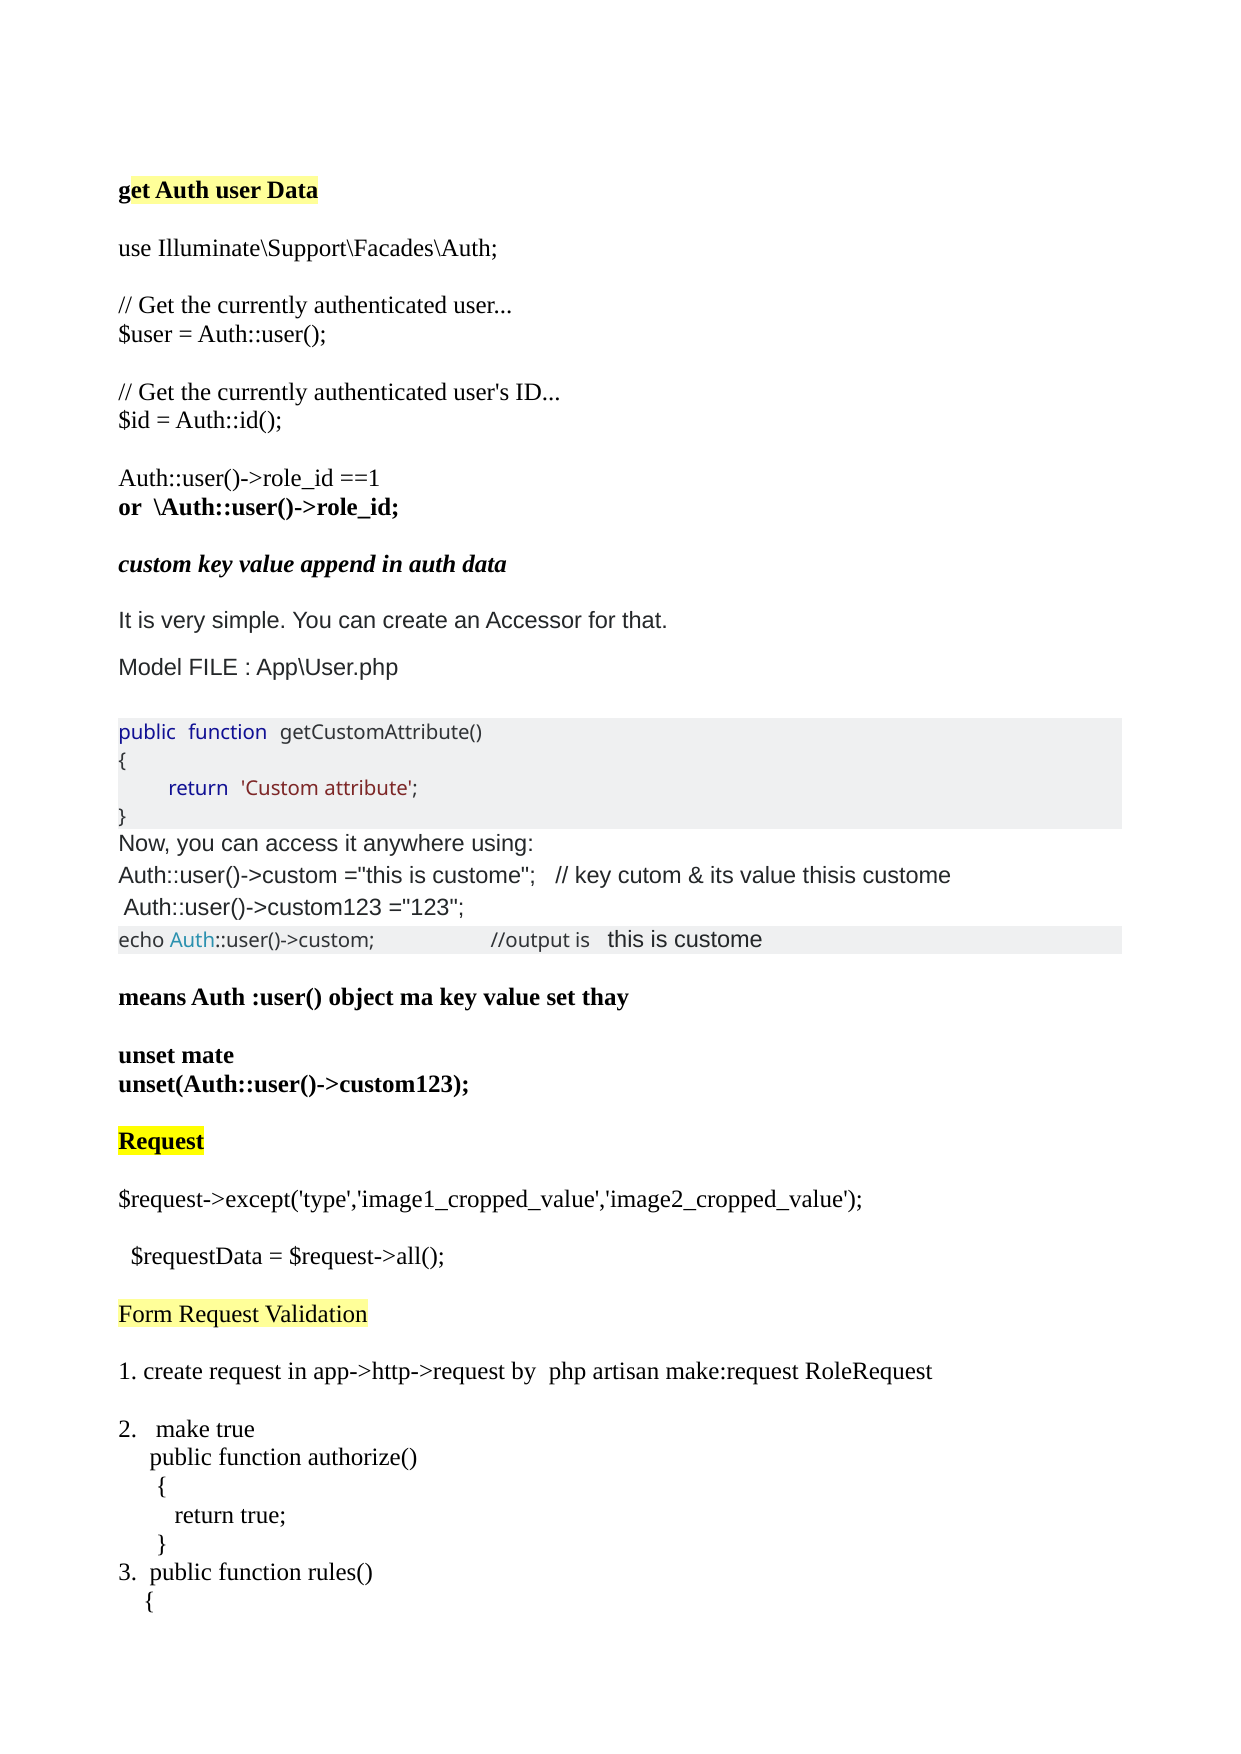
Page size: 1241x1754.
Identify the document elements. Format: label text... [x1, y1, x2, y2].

text It is very simple. You can create an Accessor for that. [118, 607, 1122, 634]
text Now, you can access it anywhere using: [118, 829, 1122, 856]
text Auth::user()->role_id ==1 [118, 463, 1122, 492]
text echo Auth::user()->custom; //output is this is custome [118, 926, 1122, 954]
text { [118, 1586, 1122, 1615]
text // Get the currently authenticated user... [118, 291, 1122, 319]
text // Get the currently authenticated user's ID... [118, 377, 1122, 406]
text unset(Auth::user()->custom123); [118, 1069, 1122, 1097]
text { [118, 746, 1122, 773]
text $id = Auth::id(); [118, 406, 1122, 434]
text return 'Custom attribute'; [118, 773, 1122, 801]
text } [118, 801, 1122, 829]
text Request [118, 1126, 1122, 1155]
text return true; [118, 1500, 1122, 1529]
text 1. create request in app->http->request by php artisan make:request RoleRequest [118, 1356, 1122, 1385]
text Model FILE : App\User.php [118, 654, 1122, 681]
text $requestData = $request->all(); [118, 1241, 1122, 1270]
text $request->except('type','image1_cropped_value','image2_cropped_value'); [118, 1184, 1122, 1212]
text Auth::user()->custom123 ="123"; [118, 893, 1122, 920]
text use Illuminate\Support\Facades\Auth; [118, 233, 1122, 262]
text public function authorize() [118, 1442, 1122, 1471]
text 2. make true [118, 1414, 1122, 1442]
text or \Auth::user()->role_id; [118, 492, 1122, 521]
text { [118, 1471, 1122, 1500]
text unset mate [118, 1040, 1122, 1069]
text get Auth user Data [118, 176, 1122, 204]
text } [118, 1529, 1122, 1557]
text custom key value append in auth data [118, 549, 1122, 578]
text public function getCustomAttribute() [118, 718, 1122, 746]
text 3. public function rules() [118, 1557, 1122, 1586]
text Auth::user()->custom ="this is custome"; // key cutom & its value thisis custome [118, 861, 1122, 888]
text $user = Auth::user(); [118, 319, 1122, 348]
text Form Request Validation [118, 1299, 1122, 1327]
text means Auth :user() object ma key value set thay [118, 982, 1122, 1011]
